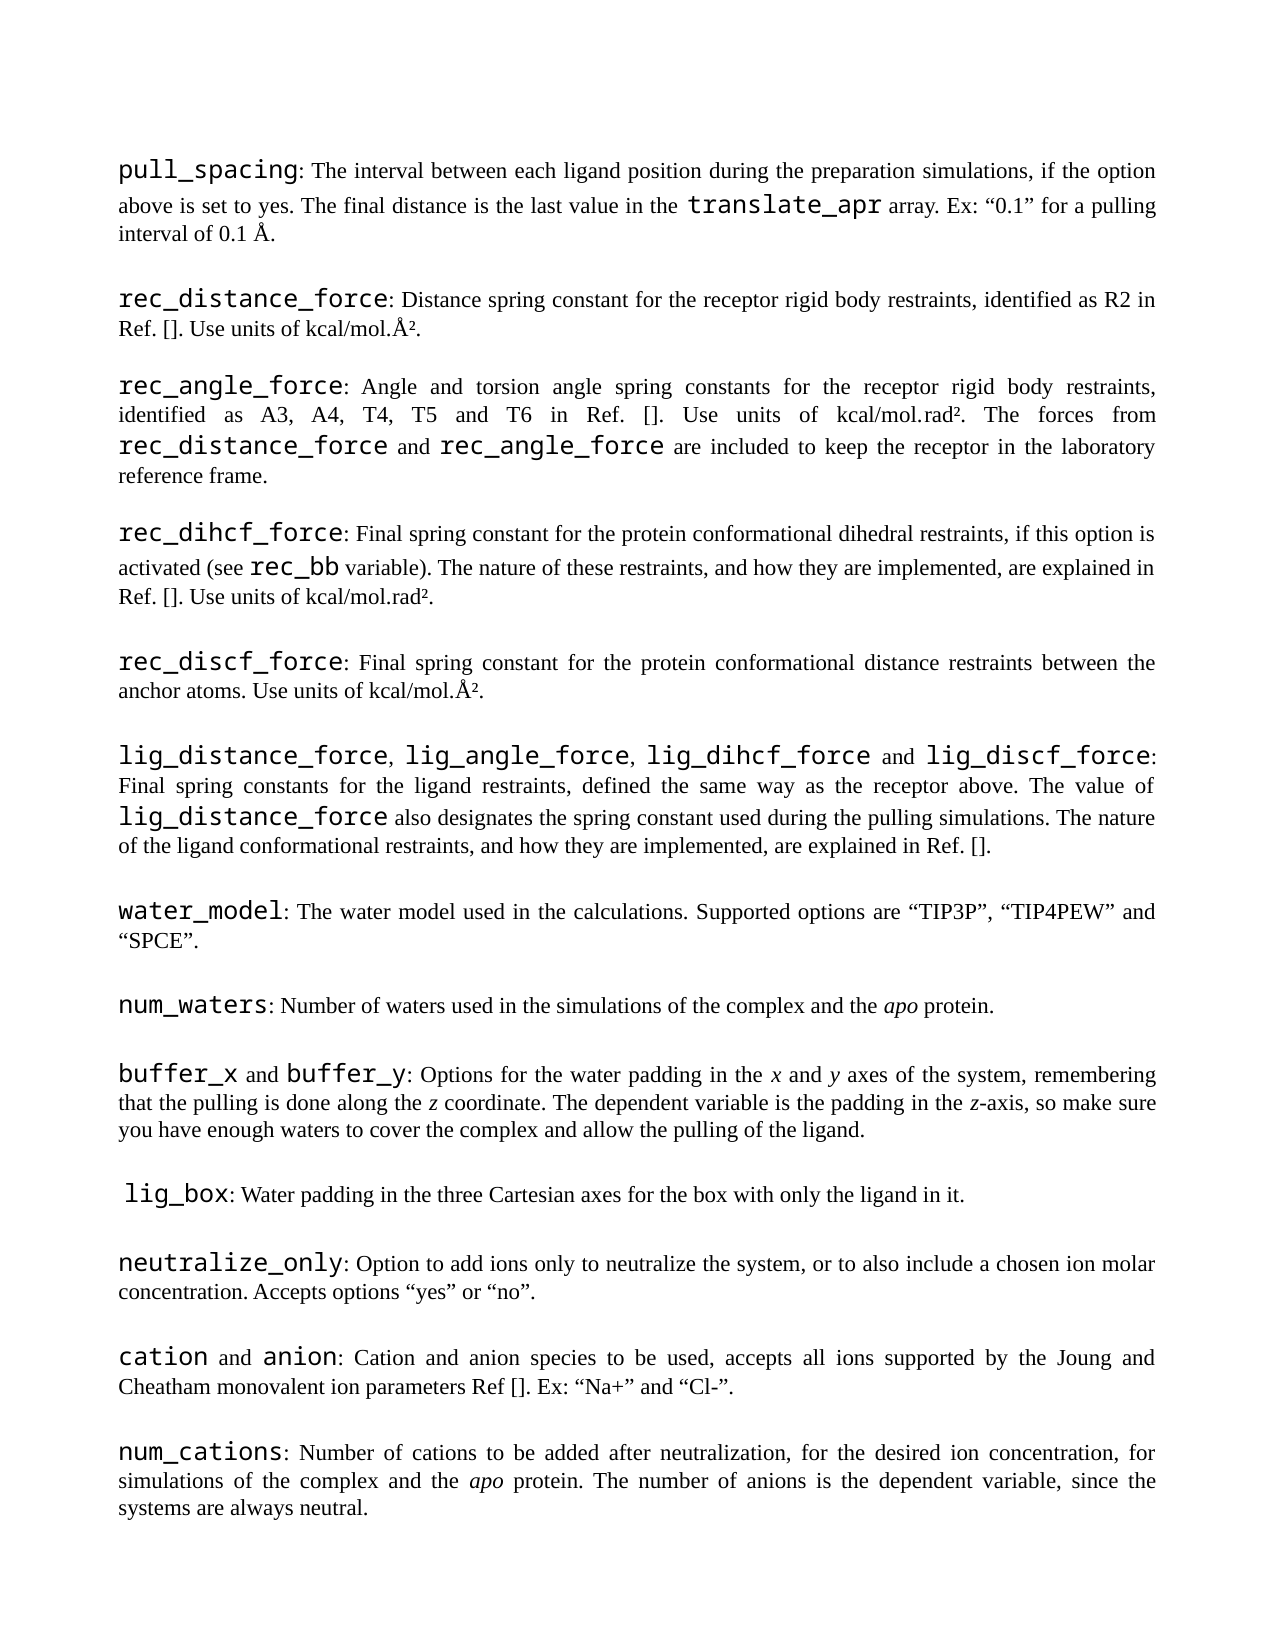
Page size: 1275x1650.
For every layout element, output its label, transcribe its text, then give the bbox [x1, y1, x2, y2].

text neutralize_only: Option to add ions only to neutralize the system, or to also include a chosen ion molar concentration. Accepts options “yes” or “no”. [118, 1244, 1157, 1304]
text water_model: The water model used in the calculations. Supported options are “TIP3P”, “TIP4PEW” and “SPCE”. [118, 893, 1157, 953]
text lig_distance_force, lig_angle_force, lig_dihcf_force and lig_discf_force: Final spring constants for the ligand restraints, defined the same way as the receptor above. The value of lig_distance_force also designates the spring constant used during the pulling simulations. The nature of the ligand conformational restraints, and how they are implemented, are explained in Ref. []. [118, 738, 1157, 858]
text num_waters: Number of waters used in the simulations of the complex and the apo protein. [118, 987, 1157, 1021]
text buffer_x and buffer_y: Options for the water padding in the x and y axes of the system, remembering that the pulling is done along the z coordinate. The dependent variable is the padding in the z-axis, so make sure you have enough waters to cover the complex and allow the pulling of the ligand. [118, 1055, 1157, 1142]
text rec_distance_force: Distance spring constant for the receptor rigid body restraints, identified as R2 in Ref. []. Use units of kcal/mol.Å². [118, 281, 1157, 341]
text pull_spacing: The interval between each ligand position during the preparation simulations, if the option above is set to yes. The final distance is the last value in the translate_apr array. Ex: “0.1” for a pulling interval of 0.1 Å. [118, 152, 1157, 247]
text lig_box: Water padding in the three Cartesian axes for the box with only the ligand in it. [118, 1176, 1157, 1210]
text rec_dihcf_force: Final spring constant for the protein conformational dihedral restraints, if this option is activated (see rec_bb variable). The nature of these restraints, and how they are implemented, are explained in Ref. []. Use units of kcal/mol.rad². [118, 515, 1157, 609]
text rec_discf_force: Final spring constant for the protein conformational distance restraints between the anchor atoms. Use units of kcal/mol.Å². [118, 643, 1157, 704]
text rec_angle_force: Angle and torsion angle spring constants for the receptor rigid body restraints, identified as A3, A4, T4, T5 and T6 in Ref. []. Use units of kcal/mol.rad². The forces from rec_distance_force and rec_angle_force are included to keep the receptor in the laboratory reference frame. [118, 367, 1157, 488]
text cation and anion: Cation and anion species to be used, accepts all ions supported by the Joung and Cheatham monovalent ion parameters Ref []. Ex: “Na+” and “Cl-”. [118, 1339, 1157, 1399]
text num_cations: Number of cations to be added after neutralization, for the desired ion concentration, for simulations of the complex and the apo protein. The number of anions is the dependent variable, since the systems are always neutral. [118, 1433, 1157, 1520]
